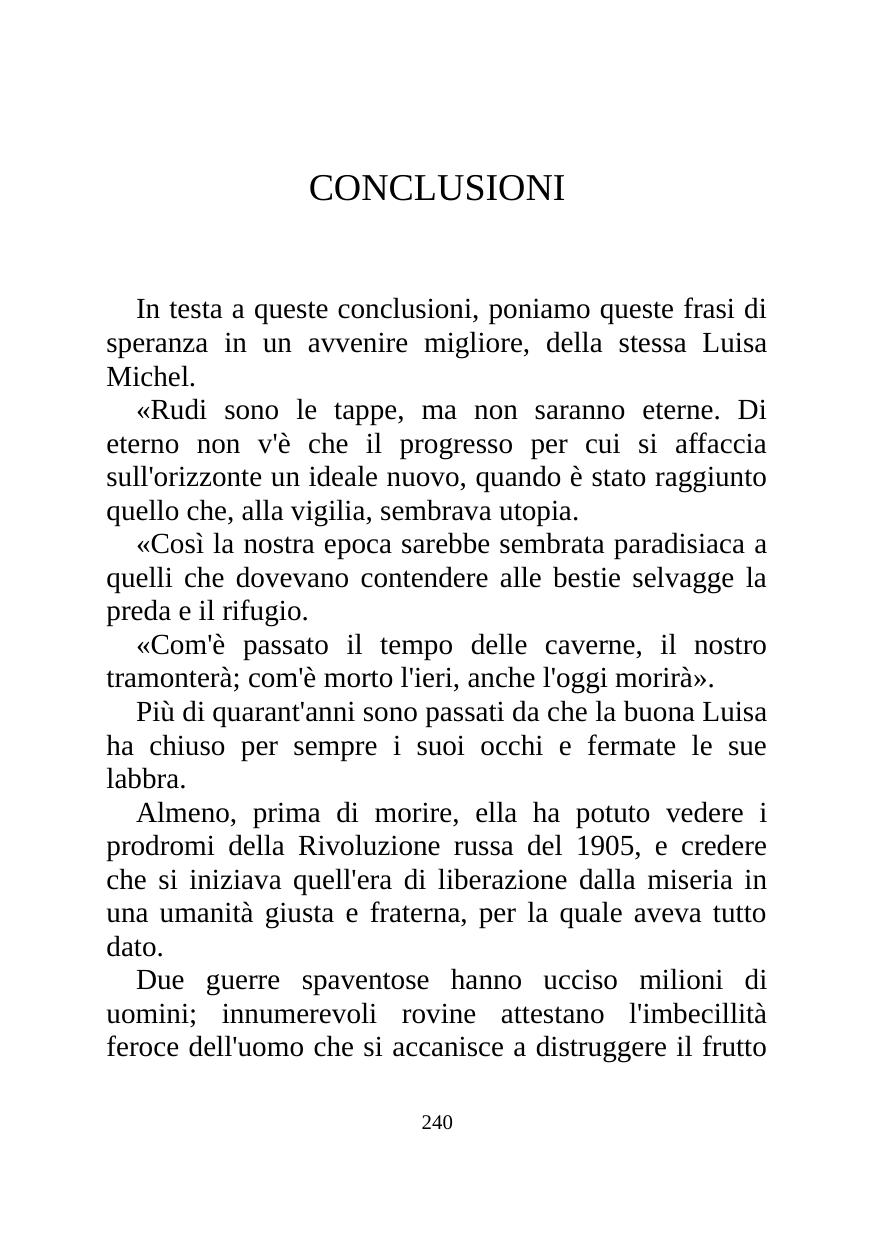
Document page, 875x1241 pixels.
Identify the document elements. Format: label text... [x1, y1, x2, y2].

text Due guerre spaventose hanno ucciso milioni di uomini; innumerevoli rovine attestano l'imbecillità feroce dell'uomo che si accanisce a distruggere il frutto [106, 962, 768, 1063]
text In testa a queste conclusioni, poniamo queste frasi di speranza in un avvenire migliore, della stessa Luisa Michel. [106, 292, 768, 392]
text «Rudi sono le tappe, ma non saranno eterne. Di eterno non v'è che il progresso per cui si affaccia sull'orizzonte un ideale nuovo, quando è stato raggiunto quello che, alla vigilia, sembrava utopia. [106, 392, 768, 526]
subtitle CONCLUSIONI [106, 165, 768, 209]
text «Com'è passato il tempo delle caverne, il nostro tramonterà; com'è morto l'ieri, anche l'oggi morirà». [106, 627, 768, 694]
text «Così la nostra epoca sarebbe sembrata paradisiaca a quelli che dovevano contendere alle bestie selvagge la preda e il rifugio. [106, 526, 768, 627]
text Almeno, prima di morire, ella ha potuto vedere i prodromi della Rivoluzione russa del 1905, e credere che si iniziava quell'era di liberazione dalla miseria in una umanità giusta e fraterna, per la quale aveva tutto dato. [106, 795, 768, 962]
text Più di quarant'anni sono passati da che la buona Luisa ha chiuso per sempre i suoi occhi e fermate le sue labbra. [106, 694, 768, 795]
